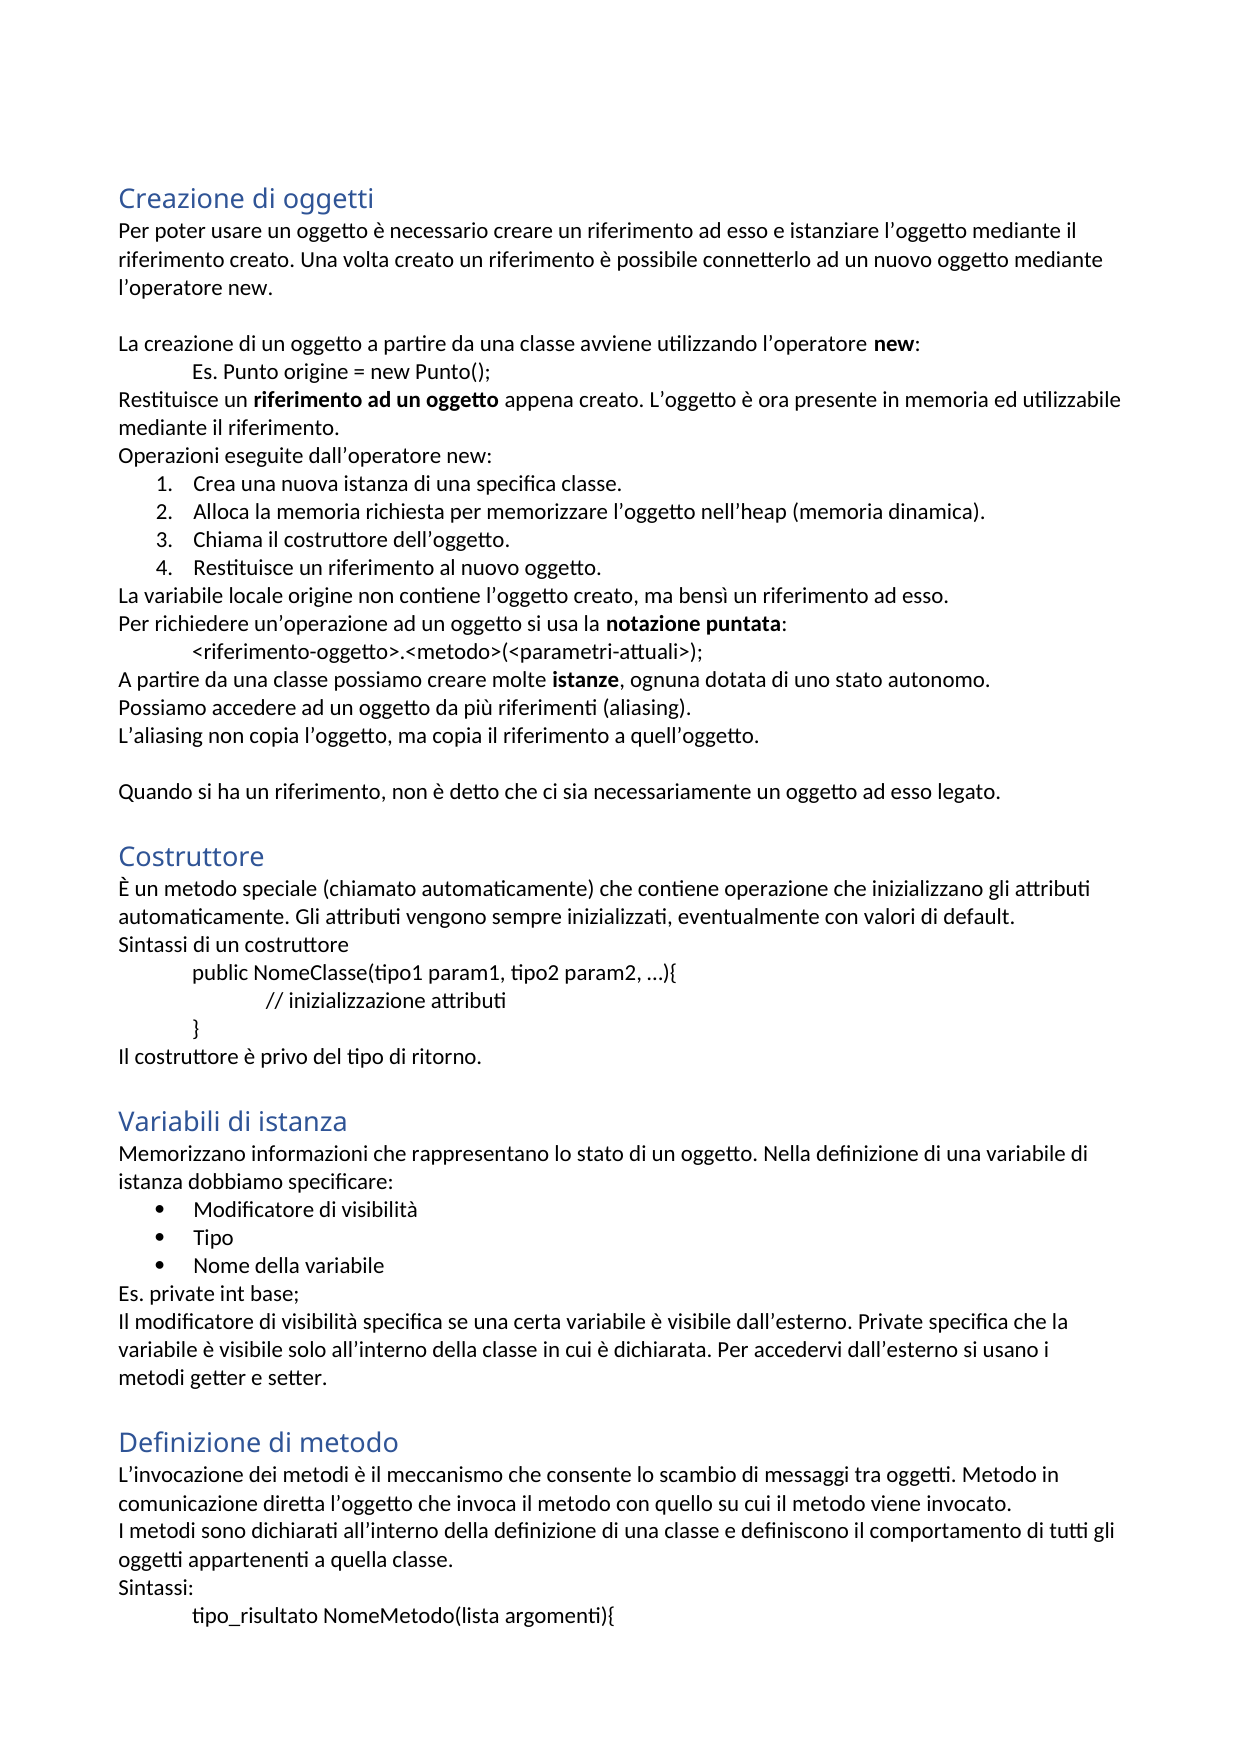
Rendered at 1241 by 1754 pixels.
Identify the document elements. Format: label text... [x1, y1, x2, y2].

list Modificatore di visibilità [156, 1195, 1122, 1223]
subtitle Variabili di istanza [118, 1102, 1122, 1139]
subtitle Definizione di metodo [118, 1424, 1122, 1461]
text L’invocazione dei metodi è il meccanismo che consente lo scambio di messaggi tra oggetti. Metodo in comunicazione diretta l’oggetto che invoca il metodo con quello su cui il metodo viene invocato. [118, 1461, 1122, 1517]
text La creazione di un oggetto a partire da una classe avviene utilizzando l’operatore new: [118, 329, 1122, 357]
text <riferimento-oggetto>.<metodo>(<parametri-attuali>); [118, 637, 1122, 665]
text A partire da una classe possiamo creare molte istanze, ognuna dotata di uno stato autonomo. [118, 665, 1122, 693]
text Possiamo accedere ad un oggetto da più riferimenti (aliasing). [118, 693, 1122, 721]
subtitle Creazione di oggetti [118, 180, 1122, 217]
text I metodi sono dichiarati all’interno della definizione di una classe e definiscono il comportamento di tutti gli oggetti appartenenti a quella classe. [118, 1517, 1122, 1573]
list Restituisce un riferimento al nuovo oggetto. [156, 553, 1122, 581]
text // inizializzazione attributi [118, 986, 1122, 1014]
text Il modificatore di visibilità specifica se una certa variabile è visibile dall’esterno. Private specifica che la variabile è visibile solo all’interno della classe in cui è dichiarata. Per accedervi dall’esterno si usano i metodi getter e setter. [118, 1307, 1122, 1392]
list Alloca la memoria richiesta per memorizzare l’oggetto nell’heap (memoria dinamica). [156, 497, 1122, 525]
text Restituisce un riferimento ad un oggetto appena creato. L’oggetto è ora presente in memoria ed utilizzabile mediante il riferimento. [118, 385, 1122, 441]
list Nome della variabile [156, 1251, 1122, 1279]
text La variabile locale origine non contiene l’oggetto creato, ma bensì un riferimento ad esso. [118, 581, 1122, 609]
list Chiama il costruttore dell’oggetto. [156, 525, 1122, 553]
text Es. private int base; [118, 1279, 1122, 1307]
text Sintassi di un costruttore [118, 930, 1122, 958]
text L’aliasing non copia l’oggetto, ma copia il riferimento a quell’oggetto. [118, 721, 1122, 749]
text Quando si ha un riferimento, non è detto che ci sia necessariamente un oggetto ad esso legato. [118, 777, 1122, 805]
text Operazioni eseguite dall’operatore new: [118, 441, 1122, 469]
subtitle Costruttore [118, 837, 1122, 874]
text Per richiedere un’operazione ad un oggetto si usa la notazione puntata: [118, 609, 1122, 637]
text Es. Punto origine = new Punto(); [118, 357, 1122, 385]
text } [118, 1014, 1122, 1042]
text Memorizzano informazioni che rappresentano lo stato di un oggetto. Nella definizione di una variabile di istanza dobbiamo specificare: [118, 1139, 1122, 1195]
text Sintassi: [118, 1573, 1122, 1601]
text tipo_risultato NomeMetodo(lista argomenti){ [118, 1601, 1122, 1629]
text Il costruttore è privo del tipo di ritorno. [118, 1042, 1122, 1070]
list Crea una nuova istanza di una specifica classe. [156, 469, 1122, 497]
text public NomeClasse(tipo1 param1, tipo2 param2, …){ [118, 958, 1122, 986]
text Per poter usare un oggetto è necessario creare un riferimento ad esso e istanziare l’oggetto mediante il riferimento creato. Una volta creato un riferimento è possibile connetterlo ad un nuovo oggetto mediante l’operatore new. [118, 217, 1122, 301]
text È un metodo speciale (chiamato automaticamente) che contiene operazione che inizializzano gli attributi automaticamente. Gli attributi vengono sempre inizializzati, eventualmente con valori di default. [118, 874, 1122, 930]
list Tipo [156, 1223, 1122, 1251]
